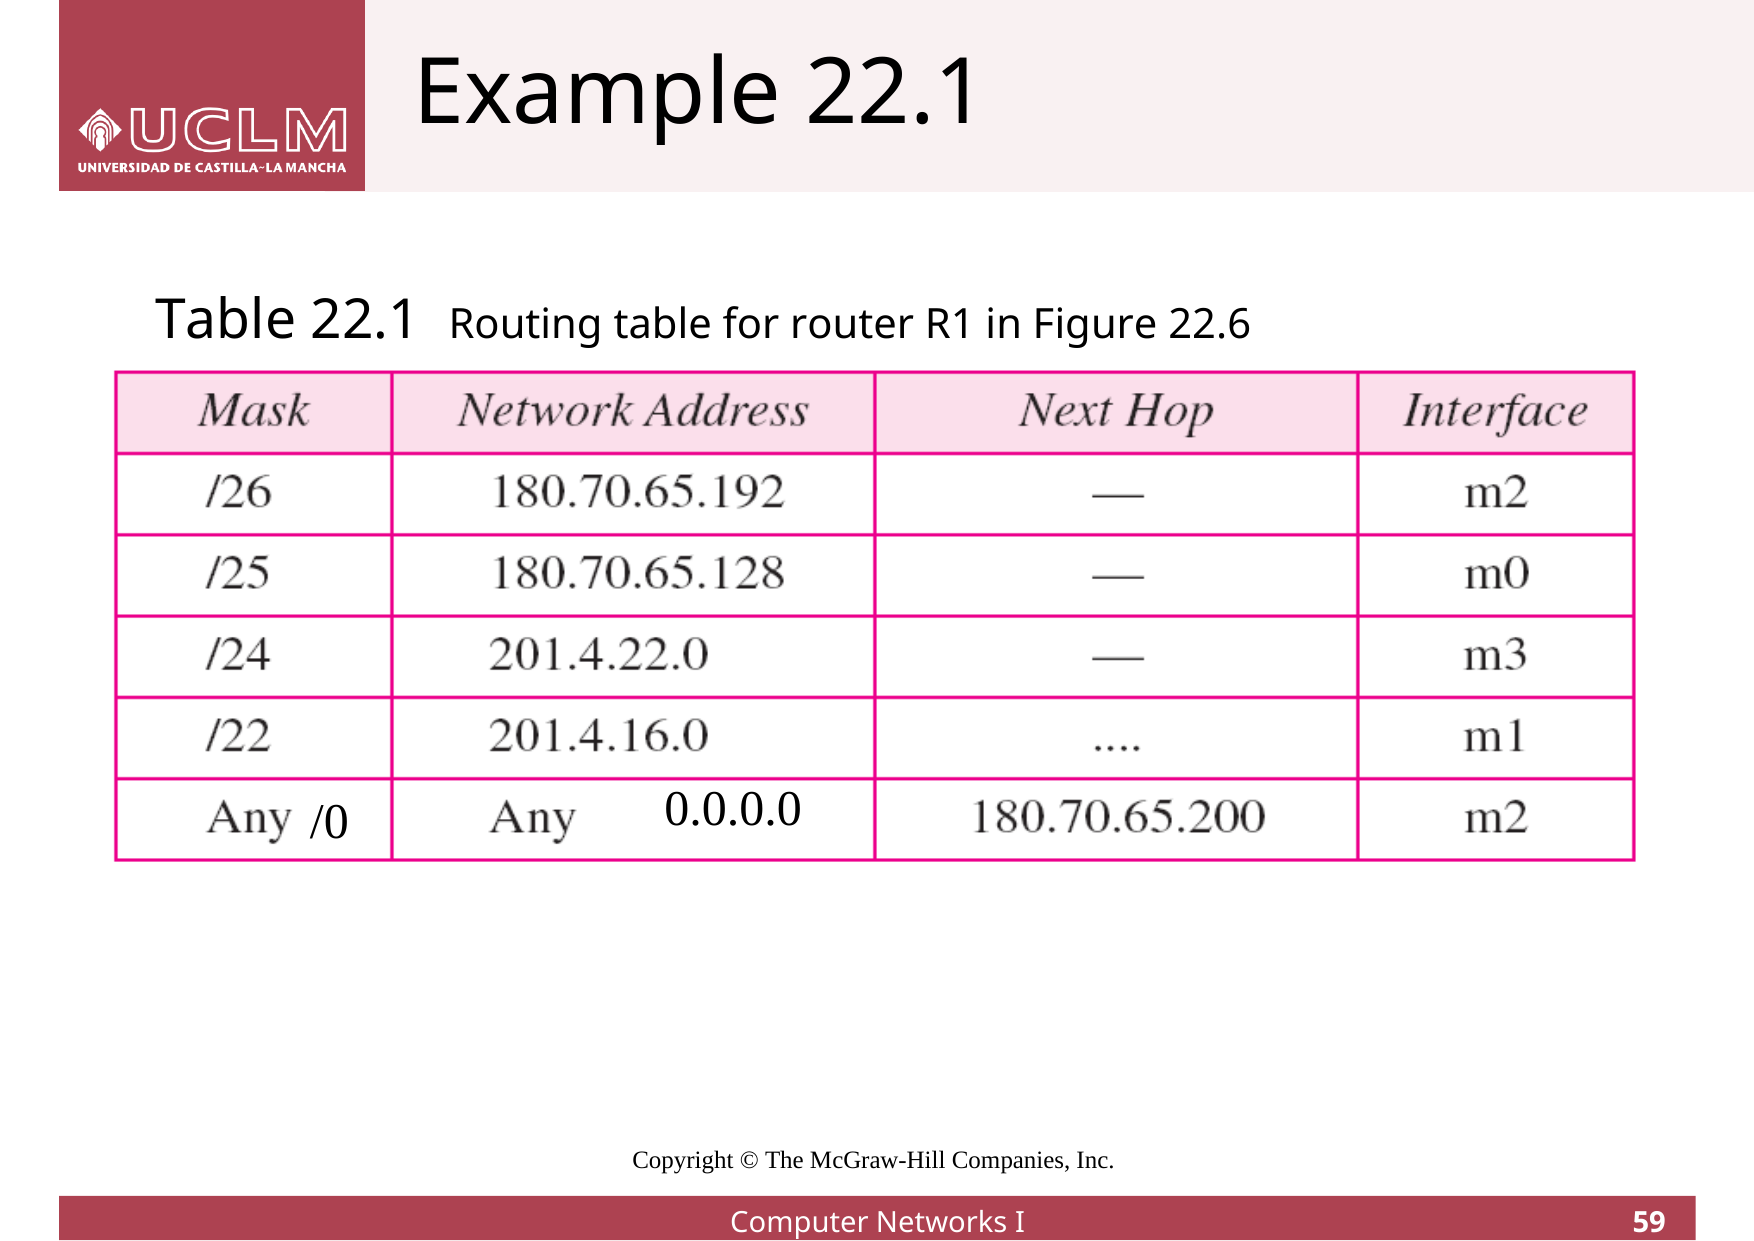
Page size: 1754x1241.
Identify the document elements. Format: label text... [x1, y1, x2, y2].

text_box /0 [295, 781, 532, 857]
picture [87, 353, 1667, 888]
title Example 22.1 [413, 0, 1667, 198]
picture [59, 0, 365, 191]
text_box Table 22.1 Routing table for router R1 in Figure 22.6 [140, 275, 1267, 353]
text_box Copyright © The McGraw-Hill Companies, Inc. [478, 1136, 1276, 1182]
text_box 0.0.0.0 [649, 767, 857, 843]
